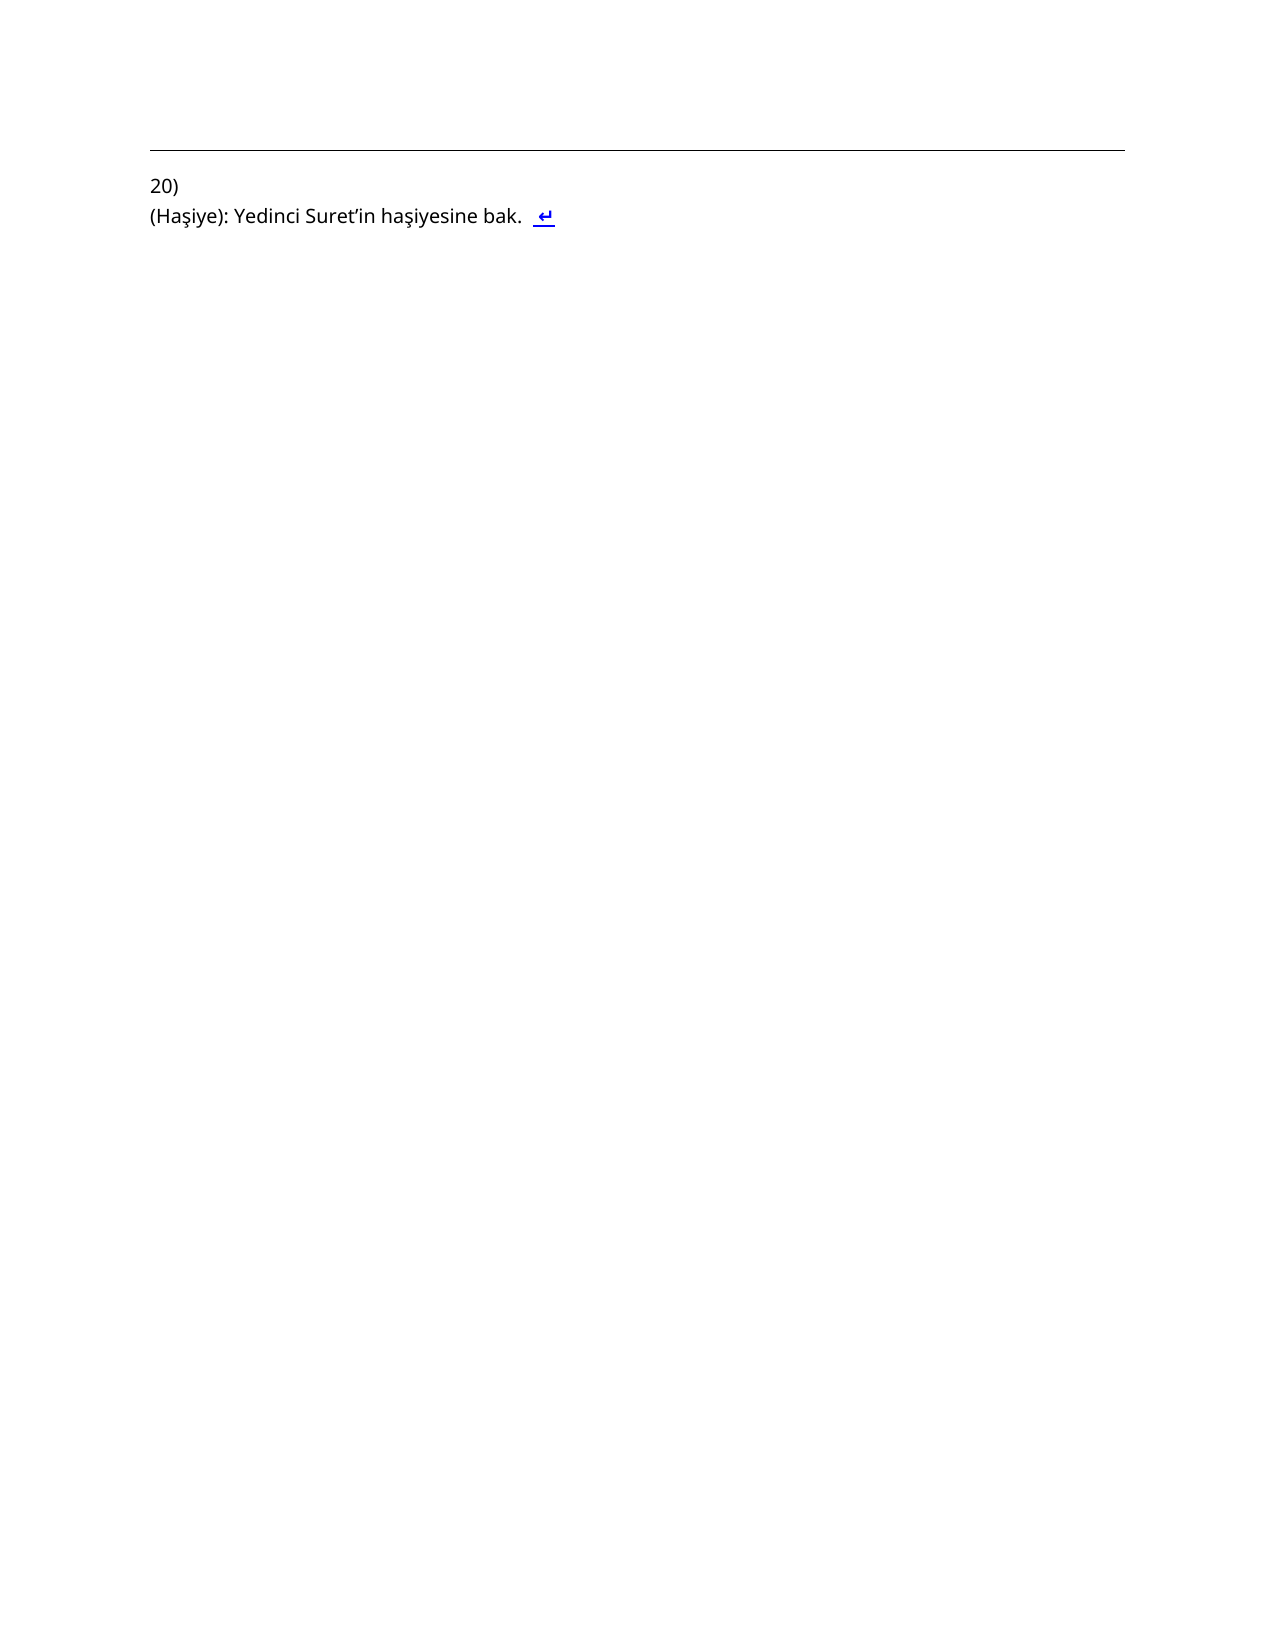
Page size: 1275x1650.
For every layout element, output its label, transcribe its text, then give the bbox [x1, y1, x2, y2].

text (Haşiye): Yedinci Suret’in haşiyesine bak. ↵ [150, 199, 1125, 229]
text 20) [150, 151, 1125, 199]
